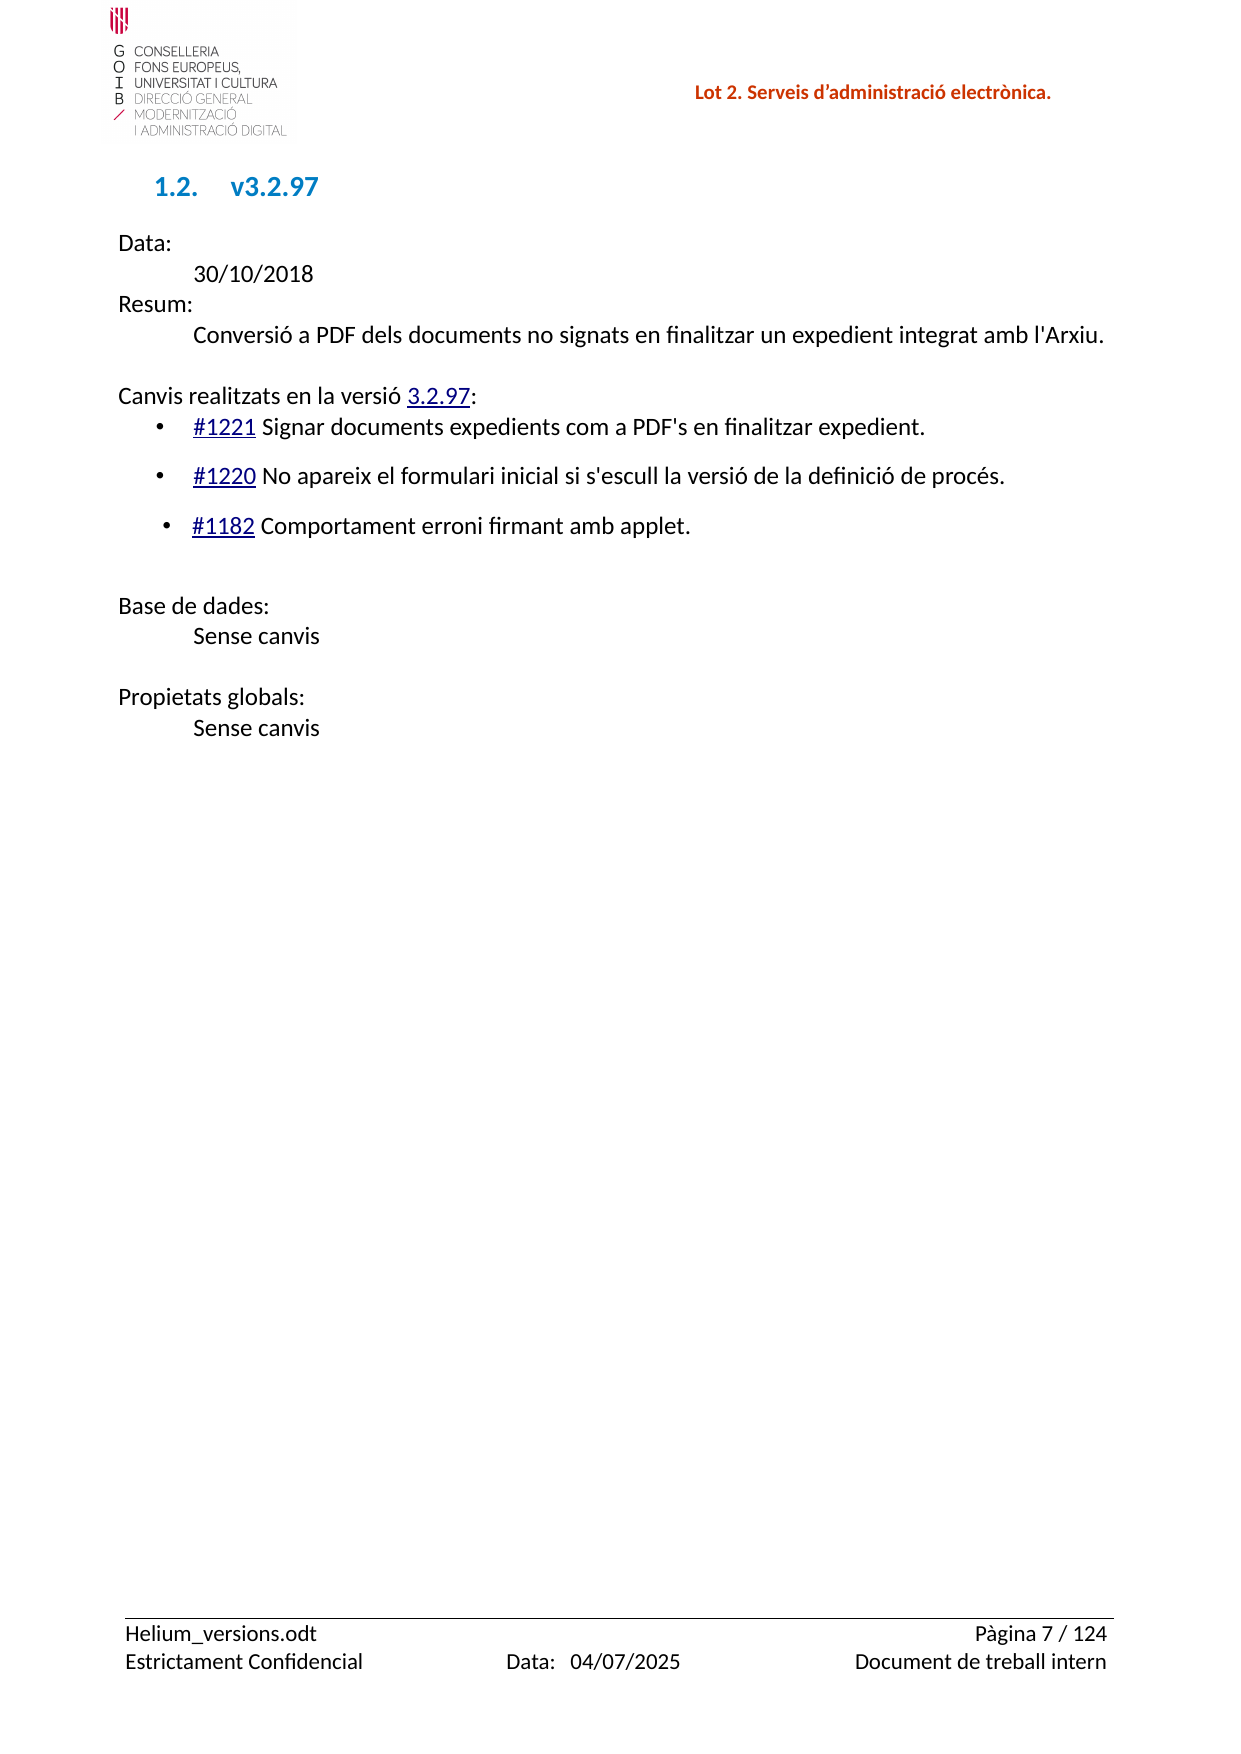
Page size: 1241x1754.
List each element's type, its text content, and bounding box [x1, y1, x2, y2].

text Sense canvis [118, 621, 1122, 651]
text Canvis realitzats en la versió 3.2.97: [118, 380, 1122, 411]
list #1182 Comportament erroni firmant amb applet. [162, 510, 1122, 540]
text Sense canvis [118, 712, 1122, 743]
picture [100, 0, 297, 144]
text Resum: [118, 289, 1122, 319]
text Propietats globals: [118, 682, 1122, 712]
text 30/10/2018 [118, 258, 1122, 289]
list #1220 No apareix el formulari inicial si s'escull la versió de la definició de procés. [156, 460, 1122, 491]
text Base de dades: [118, 590, 1122, 621]
text Data: [118, 228, 1122, 258]
list #1221 Signar documents expedients com a PDF's en finalitzar expedient. [156, 411, 1122, 441]
text Conversió a PDF dels documents no signats en finalitzar un expedient integrat amb l'Arxiu. [118, 319, 1122, 350]
subtitle v3.2.97 [153, 168, 1122, 204]
